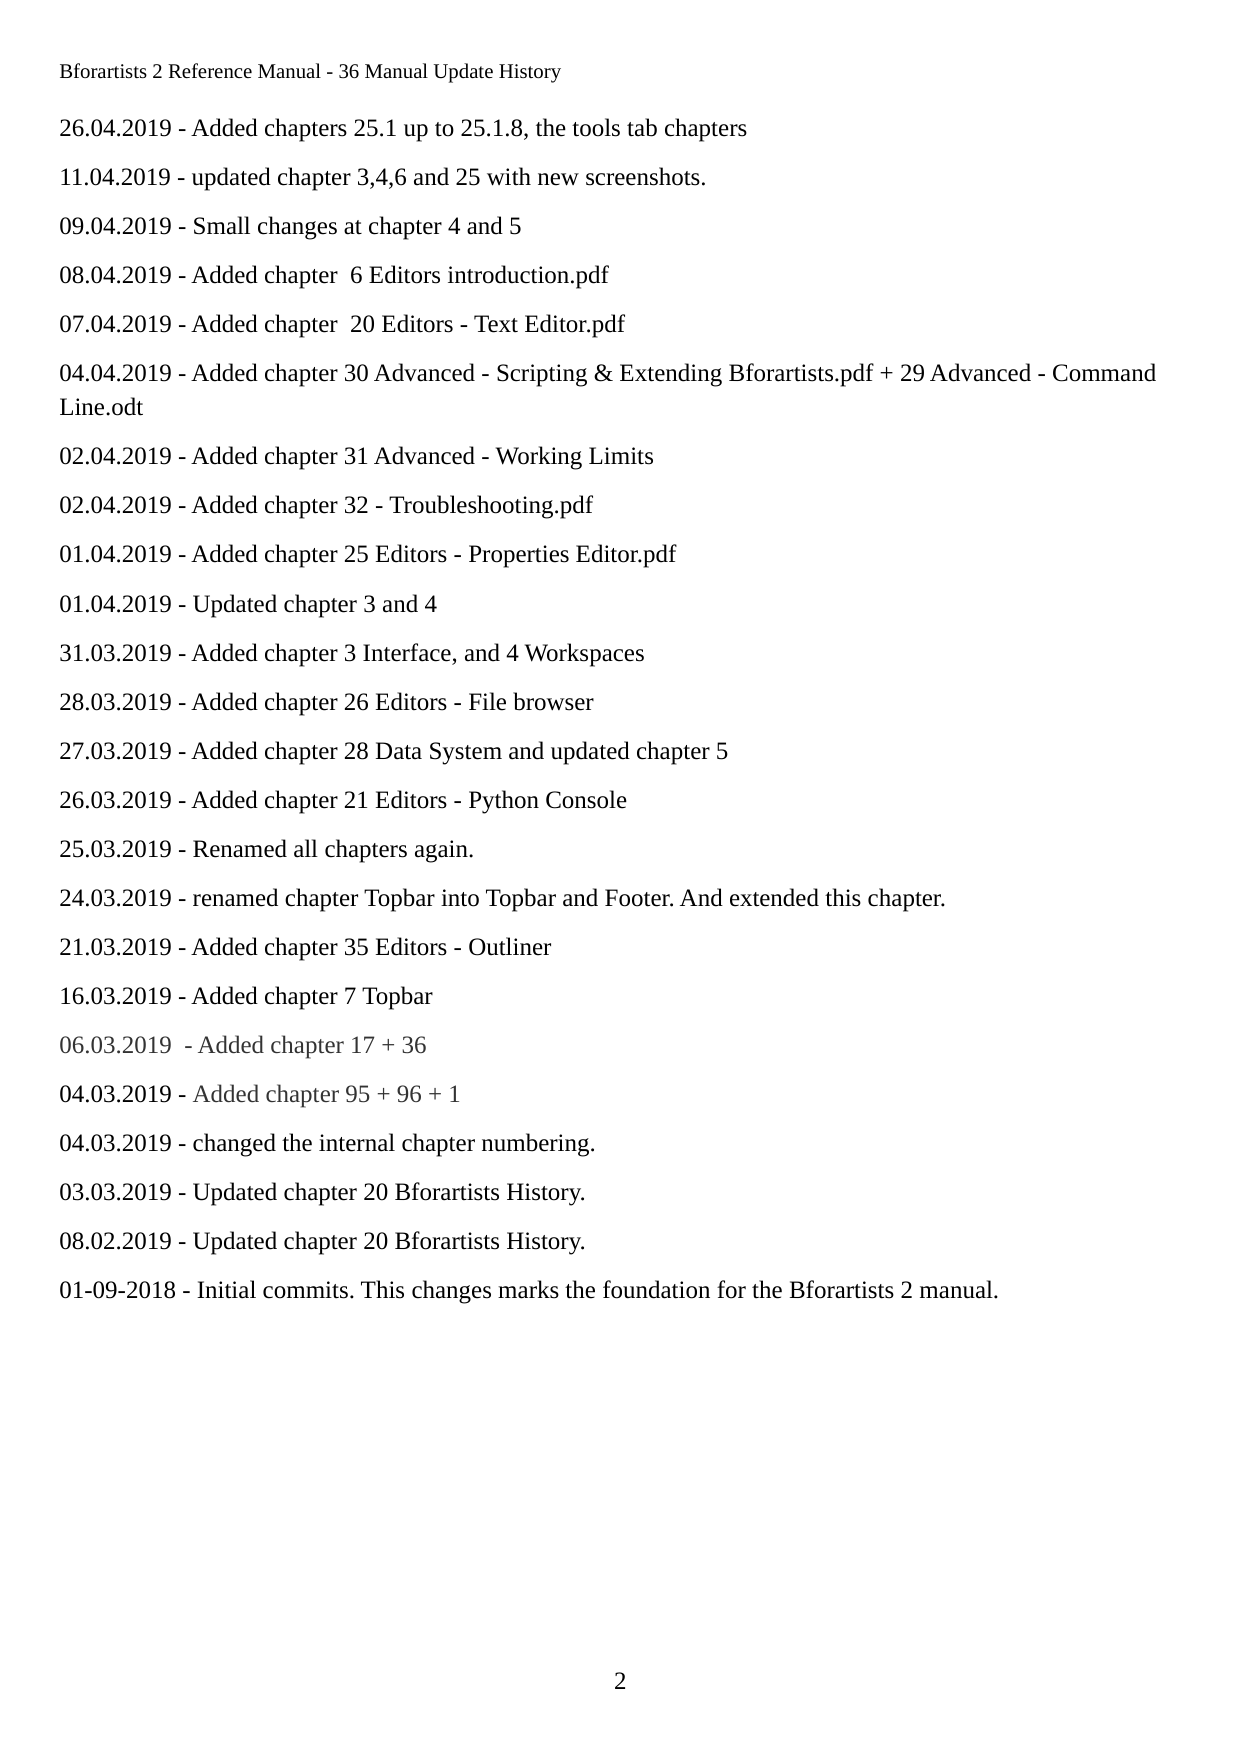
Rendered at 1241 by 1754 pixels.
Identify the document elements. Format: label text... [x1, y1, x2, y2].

text 26.03.2019 - Added chapter 21 Editors - Python Console [59, 785, 1181, 814]
text 04.04.2019 - Added chapter 30 Advanced - Scripting & Extending Bforartists.pdf + 29 Advanced - Command Line.odt [59, 358, 1181, 421]
text 11.04.2019 - updated chapter 3,4,6 and 25 with new screenshots. [59, 162, 1181, 190]
text 04.03.2019 - Added chapter 95 + 96 + 1 [59, 1079, 1181, 1108]
text 01.04.2019 - Added chapter 25 Editors - Properties Editor.pdf [59, 539, 1181, 568]
text 25.03.2019 - Renamed all chapters again. [59, 834, 1181, 863]
text 02.04.2019 - Added chapter 32 - Troubleshooting.pdf [59, 491, 1181, 519]
text 16.03.2019 - Added chapter 7 Topbar [59, 981, 1181, 1010]
text 03.03.2019 - Updated chapter 20 Bforartists History. [59, 1177, 1181, 1206]
text 01.04.2019 - Updated chapter 3 and 4 [59, 589, 1181, 617]
text 07.04.2019 - Added chapter 20 Editors - Text Editor.pdf [59, 309, 1181, 338]
text 24.03.2019 - renamed chapter Topbar into Topbar and Footer. And extended this chapter. [59, 883, 1181, 912]
text 31.03.2019 - Added chapter 3 Interface, and 4 Workspaces [59, 638, 1181, 666]
text 26.04.2019 - Added chapters 25.1 up to 25.1.8, the tools tab chapters [59, 113, 1181, 141]
text 21.03.2019 - Added chapter 35 Editors - Outliner [59, 932, 1181, 961]
text 28.03.2019 - Added chapter 26 Editors - File browser [59, 687, 1181, 716]
text 08.02.2019 - Updated chapter 20 Bforartists History. [59, 1226, 1181, 1255]
text 08.04.2019 - Added chapter 6 Editors introduction.pdf [59, 260, 1181, 288]
text 02.04.2019 - Added chapter 31 Advanced - Working Limits [59, 441, 1181, 470]
text 04.03.2019 - changed the internal chapter numbering. [59, 1128, 1181, 1157]
text 09.04.2019 - Small changes at chapter 4 and 5 [59, 211, 1181, 239]
text 01-09-2018 - Initial commits. This changes marks the foundation for the Bforartists 2 manual. [59, 1276, 1181, 1304]
text 06.03.2019 - Added chapter 17 + 36 [59, 1030, 1181, 1059]
text 27.03.2019 - Added chapter 28 Data System and updated chapter 5 [59, 736, 1181, 764]
